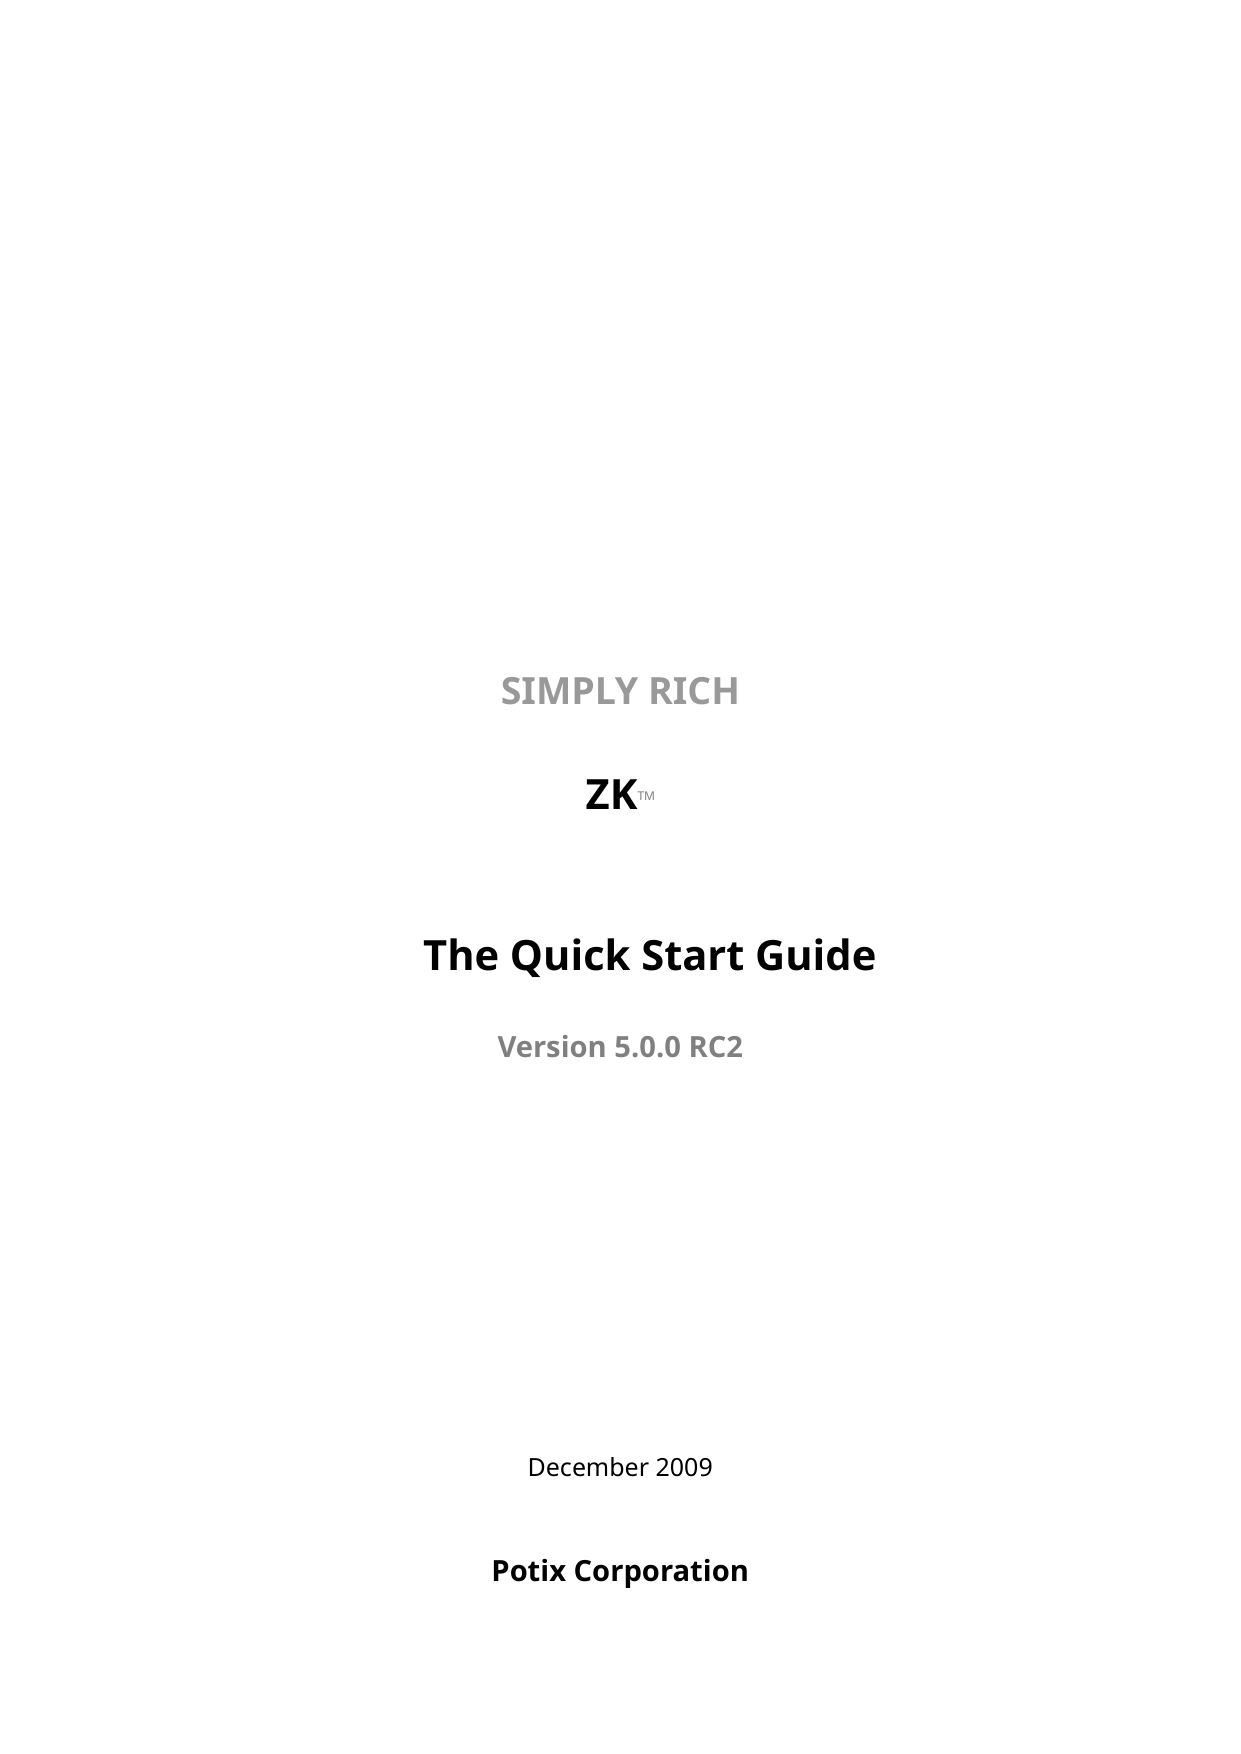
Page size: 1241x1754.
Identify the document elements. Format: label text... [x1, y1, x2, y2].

text December 2009 [118, 1449, 1122, 1483]
text Potix Corporation [118, 1551, 1122, 1590]
text SIMPLY RICH [118, 664, 1122, 715]
text ZKTM [118, 765, 1122, 822]
subtitle Version 5.0.0 RC2 [118, 1026, 1122, 1066]
title The Quick Start Guide [177, 926, 1122, 983]
